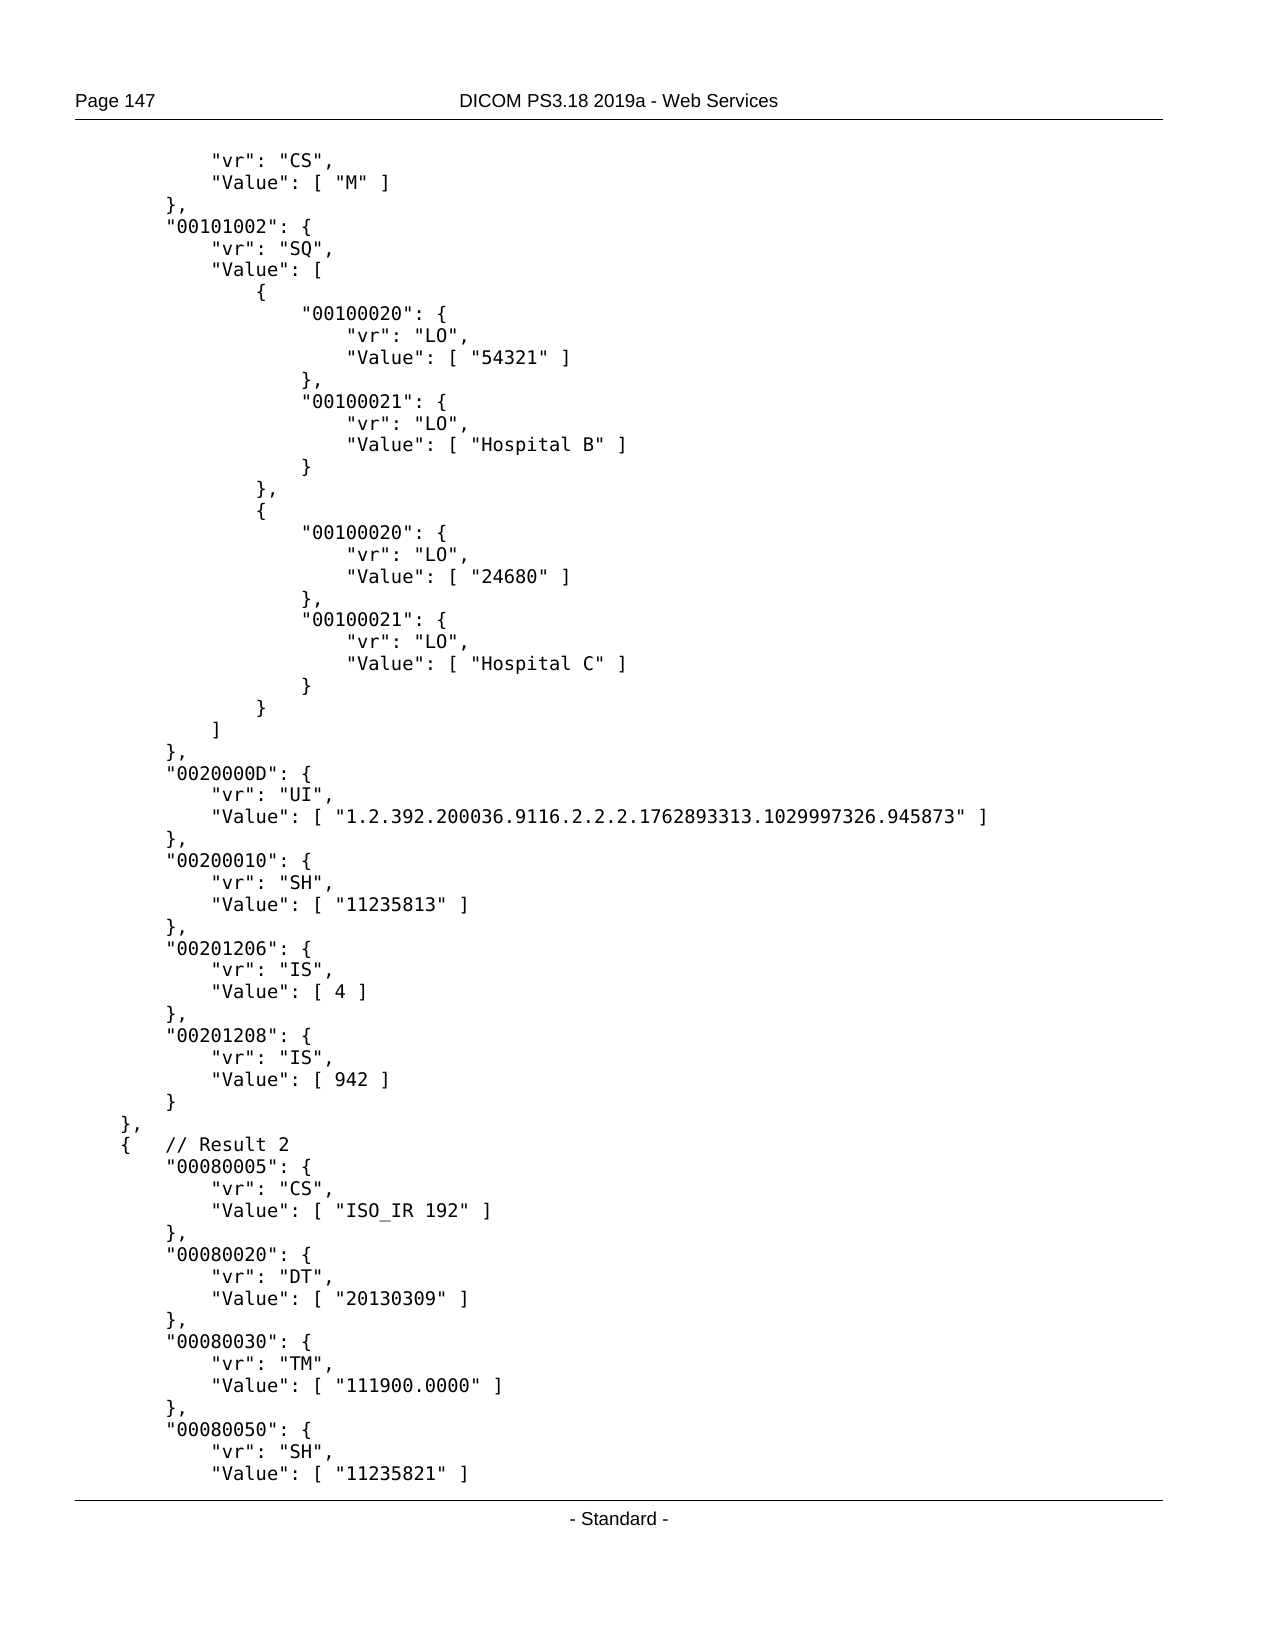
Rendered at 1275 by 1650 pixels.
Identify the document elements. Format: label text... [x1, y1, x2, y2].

text "vr": "CS", "Value": [ "M" ] }, "00101002": { "vr": "SQ", "Value": [ { "00100020": { "vr": "LO", "Value": [ "54321" ] }, "00100021": { "vr": "LO", "Value": [ "Hospital B" ] } }, { "00100020": { "vr": "LO", "Value": [ "24680" ] }, "00100021": { "vr": "LO", "Value": [ "Hospital C" ] } } ] }, "0020000D": { "vr": "UI", "Value": [ "1.2.392.200036.9116.2.2.2.1762893313.1029997326.945873" ] }, "00200010": { "vr": "SH", "Value": [ "11235813" ] }, "00201206": { "vr": "IS", "Value": [ 4 ] }, "00201208": { "vr": "IS", "Value": [ 942 ] } }, { // Result 2 "00080005": { "vr": "CS", "Value": [ "ISO_IR 192" ] }, "00080020": { "vr": "DT", "Value": [ "20130309" ] }, "00080030": { "vr": "TM", "Value": [ "111900.0000" ] }, "00080050": { "vr": "SH", "Value": [ "11235821" ] [75, 150, 1162, 1484]
